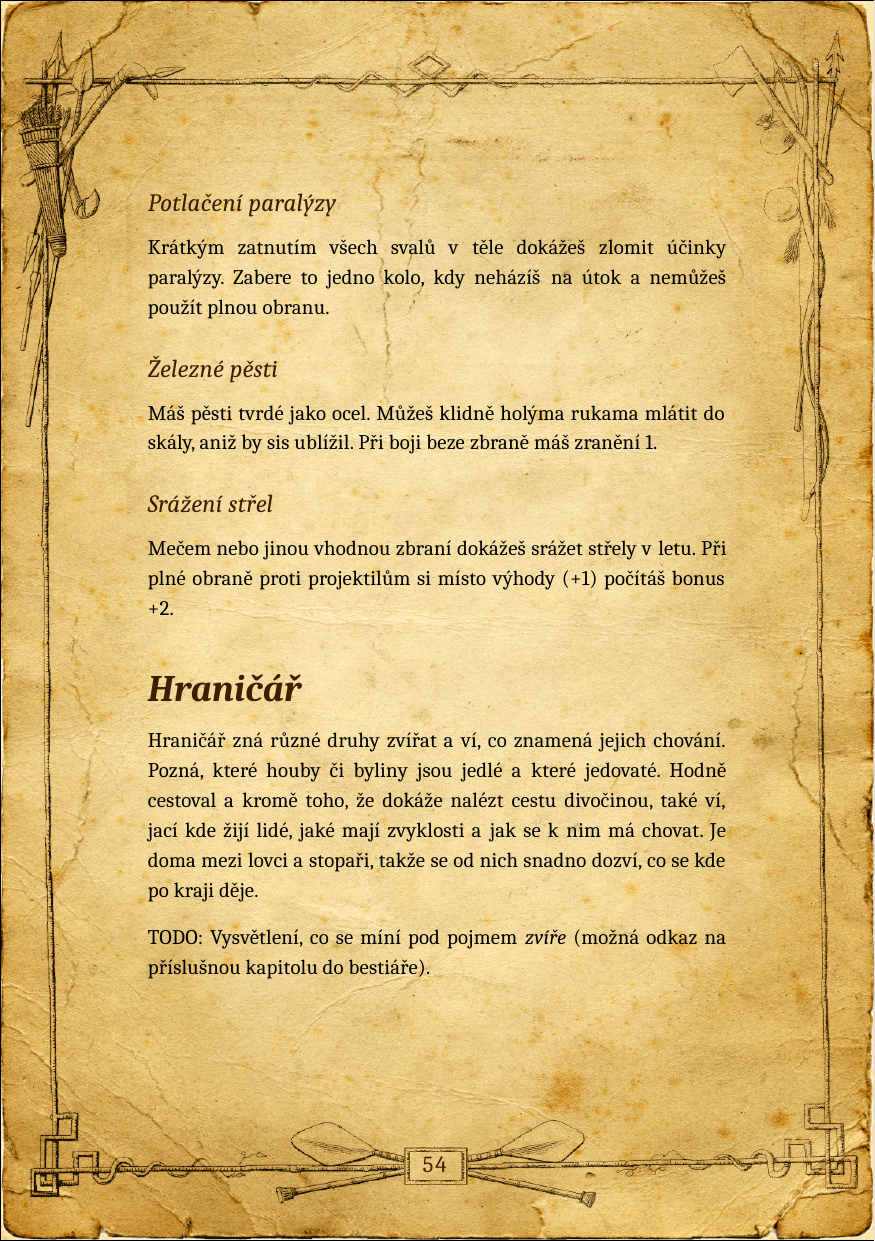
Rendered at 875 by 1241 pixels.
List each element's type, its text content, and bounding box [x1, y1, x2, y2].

subtitle Potlačení paralýzy [148, 189, 726, 218]
text Máš pěsti tvrdé jako ocel. Můžeš klidně holýma rukama mlátit do skály, aniž by sis ublížil. Při boji beze zbraně máš zranění 1. [148, 401, 726, 455]
subtitle Srážení střel [148, 490, 726, 519]
text Mečem nebo jinou vhodnou zbraní dokážeš srážet střely v⁠ letu. Při plné obraně proti projektilům si místo výhody (+1) počítáš bonus +2. [148, 537, 726, 621]
picture [1, 1, 874, 1240]
subtitle Železné pěsti [148, 355, 726, 383]
text TODO: Vysvětlení, co se míní pod pojmem zvíře (možná odkaz na příslušnou kapitolu do bestiáře). [148, 926, 726, 980]
text Hraničář zná různé druhy zvířat a⁠ ví, co znamená jejich chování. Pozná, které houby či byliny jsou jedlé a⁠ které jedovaté. Hodně cestoval a⁠ kromě toho, že dokáže nalézt cestu divočinou, také ví, jací kde žijí lidé, jaké mají zvyklosti a⁠ jak se k⁠ nim má chovat. Je doma mezi lovci a⁠ stopaři, takže se od nich snadno dozví, co se kde po kraji děje. [148, 729, 726, 902]
subtitle Hraničář [148, 668, 726, 711]
text Krátkým zatnutím všech svalů v⁠ těle dokážeš zlomit účinky paralýzy. Zabere to jedno kolo, kdy neházíš na útok a⁠ nemůžeš použít plnou obranu. [148, 236, 726, 319]
